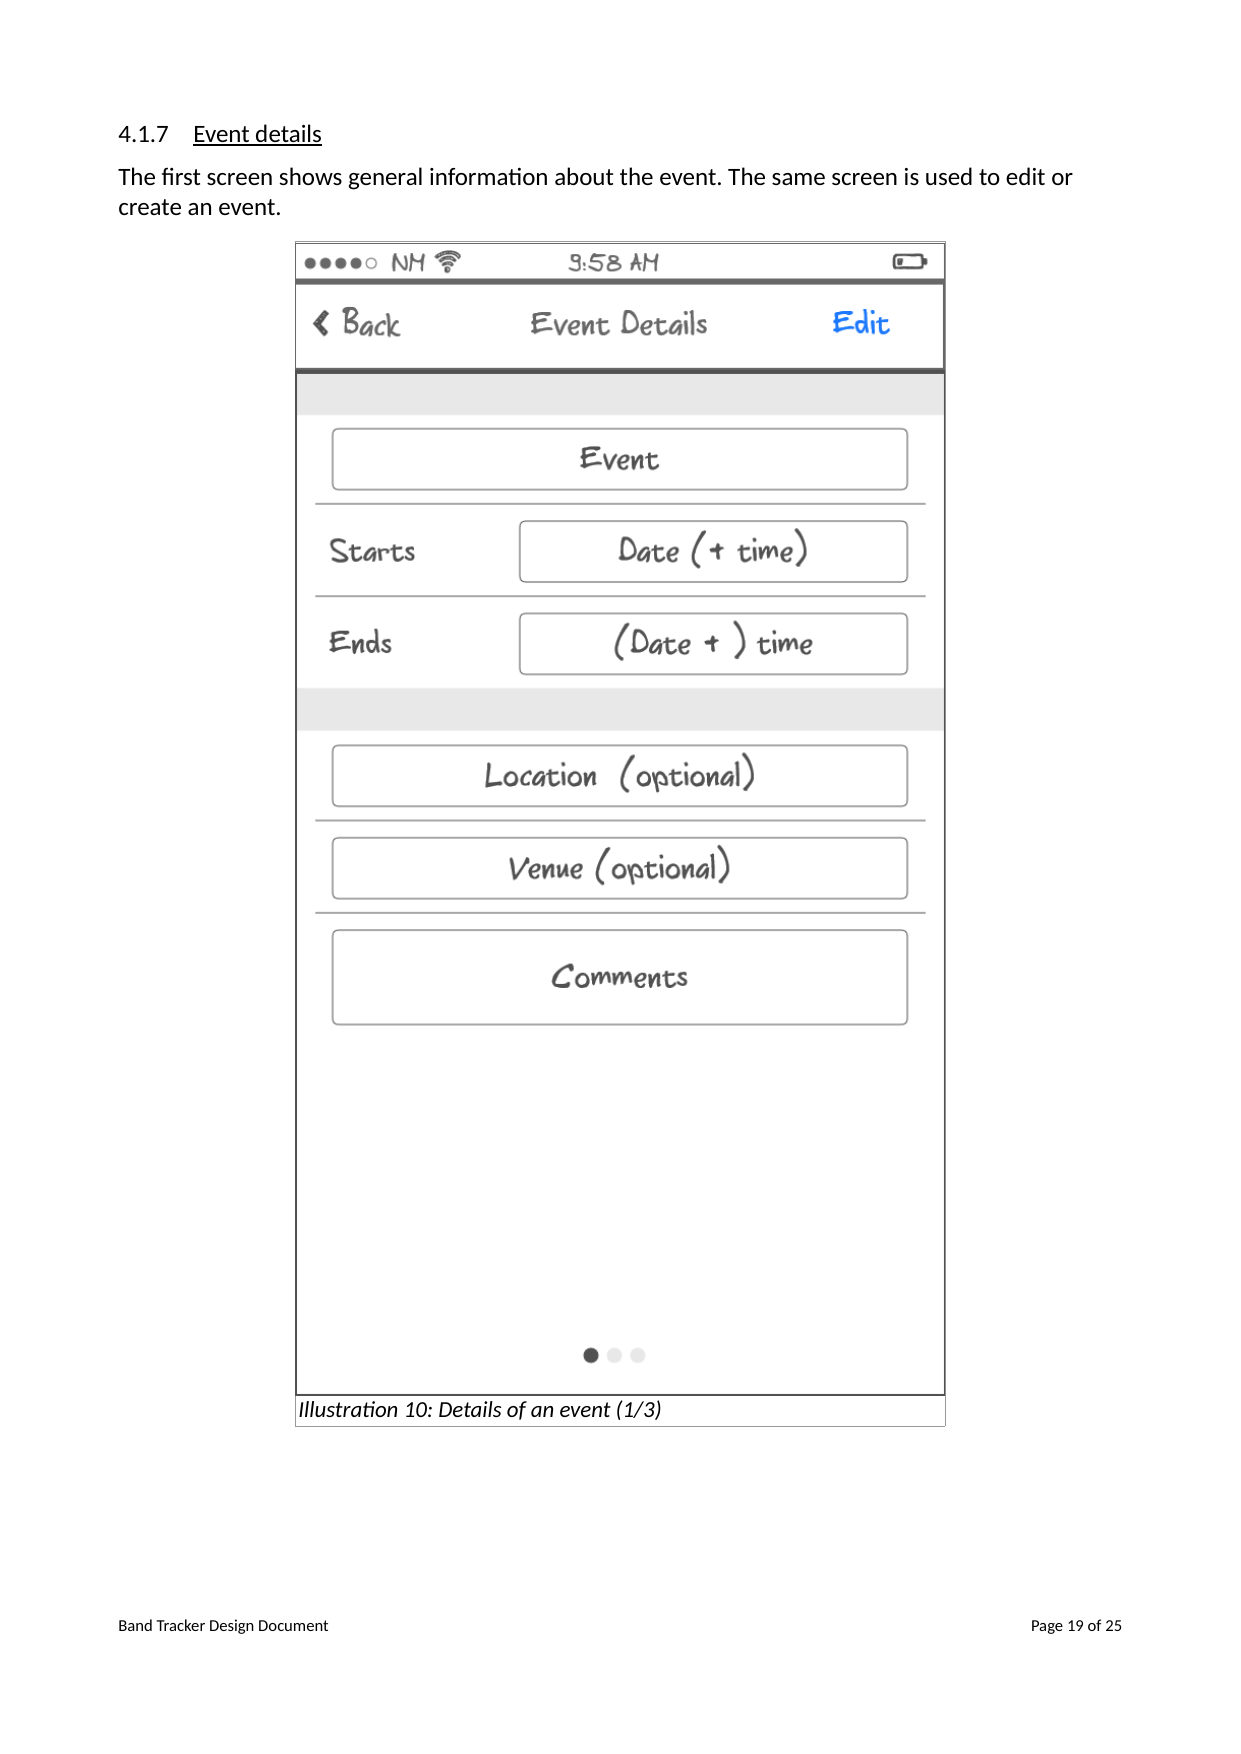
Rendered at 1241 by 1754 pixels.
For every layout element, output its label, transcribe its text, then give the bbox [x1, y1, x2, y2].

text The first screen shows general information about the event. The same screen is used to edit or create an event. [118, 161, 1122, 222]
subtitle Event details [118, 118, 1122, 149]
picture [295, 243, 946, 1396]
text Illustration 10: Details of an event (1/3) [298, 1396, 942, 1423]
text [296, 1396, 945, 1426]
